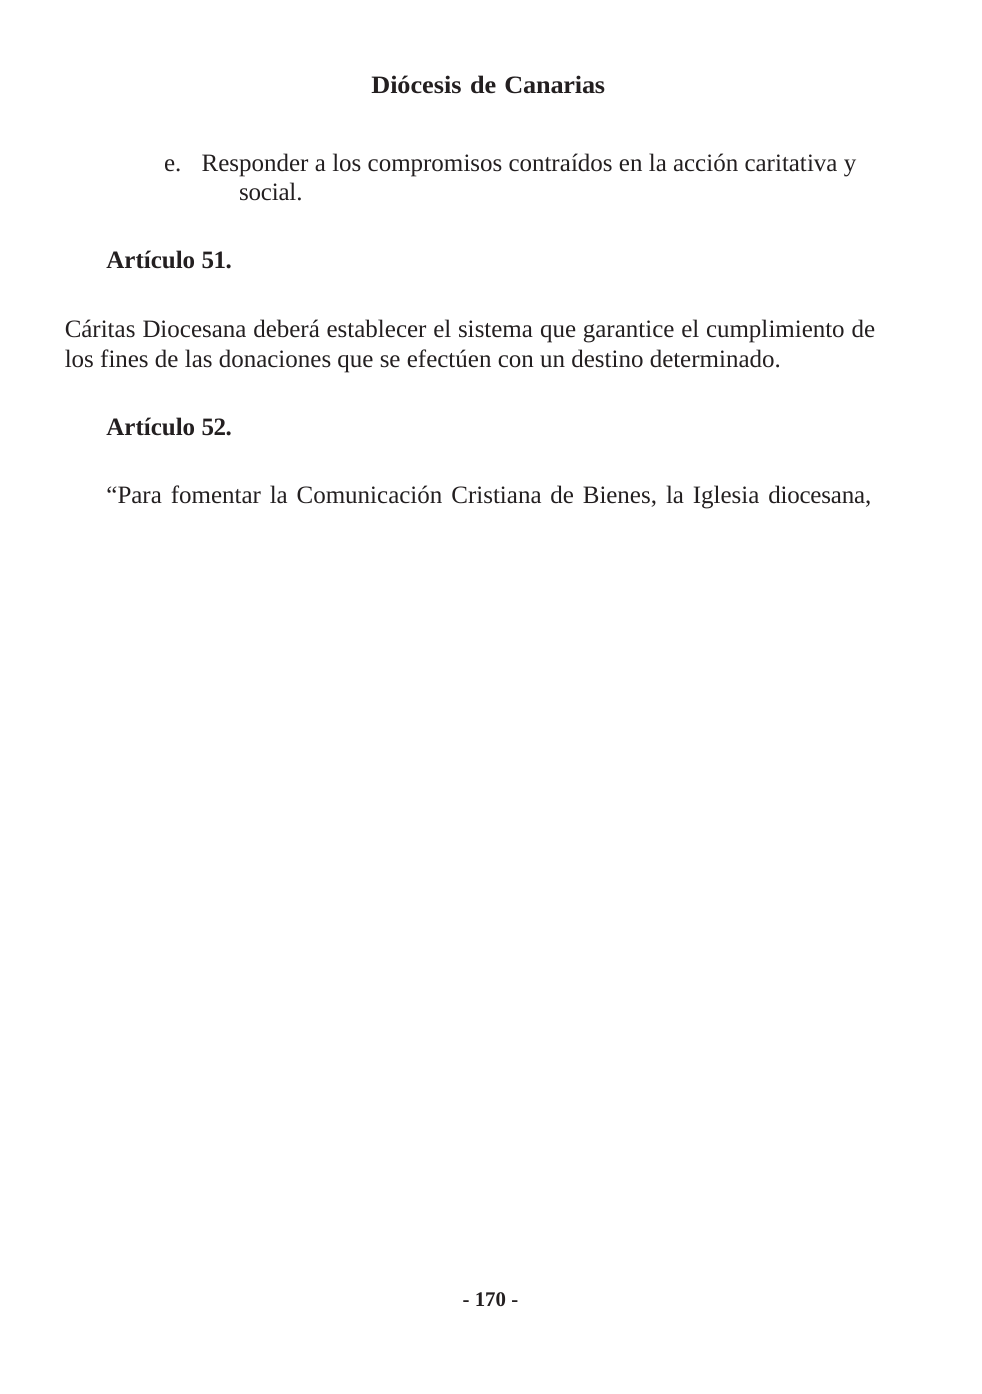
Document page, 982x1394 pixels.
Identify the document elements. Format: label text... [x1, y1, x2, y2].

subtitle Artículo 52. [106, 412, 917, 441]
text “Para fomentar la Comunicación Cristiana de Bienes, la Iglesia diocesana, [106, 481, 917, 509]
list Responder a los compromisos contraídos en la acción caritativa y social. [164, 148, 917, 206]
subtitle Artículo 51. [106, 246, 917, 274]
text Cáritas Diocesana deberá establecer el sistema que garantice el cumplimiento de los fines de las donaciones que se efectúen con un destino determinado. [64, 314, 875, 372]
